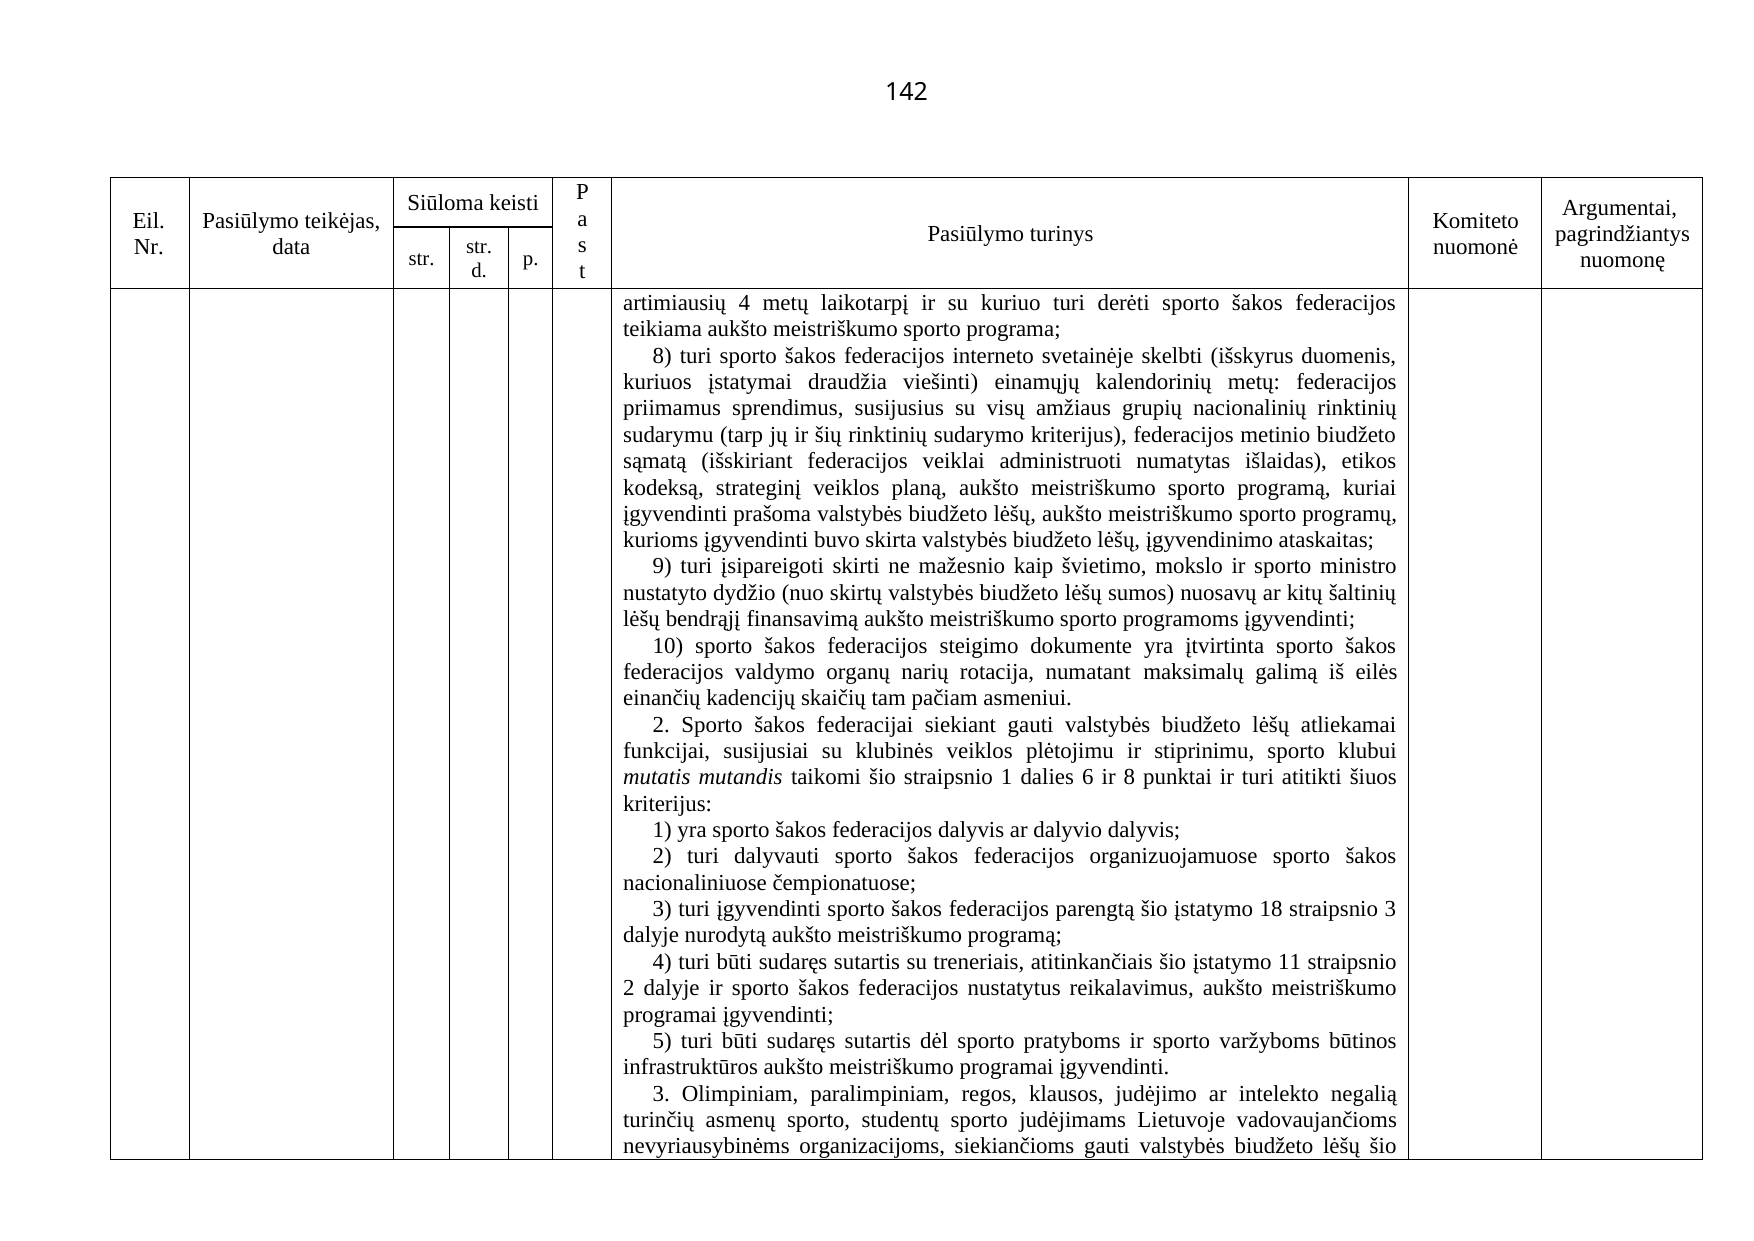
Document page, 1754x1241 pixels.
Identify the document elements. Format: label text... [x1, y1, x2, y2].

table_cell [553, 289, 611, 1159]
table_cell str. d. [450, 228, 508, 288]
table_header Komiteto nuomonė [1409, 178, 1541, 288]
table_cell artimiausių 4 metų laikotarpį ir su kuriuo turi derėti sporto šakos federacijos teikiama aukšto meistriškumo sporto programa; 8) turi sporto šakos federacijos interneto svetainėje skelbti (išskyrus duomenis, kuriuos įstatymai draudžia viešinti) einamųjų kalendorinių metų: federacijos priimamus sprendimus, susijusius su visų amžiaus grupių nacionalinių rinktinių sudarymu (tarp jų ir šių rinktinių sudarymo kriterijus), federacijos metinio biudžeto sąmatą (išskiriant federacijos veiklai administruoti numatytas išlaidas), etikos kodeksą, strateginį veiklos planą, aukšto meistriškumo sporto programą, kuriai įgyvendinti prašoma valstybės biudžeto lėšų, aukšto meistriškumo sporto programų, kurioms įgyvendinti buvo skirta valstybės biudžeto lėšų, įgyvendinimo ataskaitas; 9) turi įsipareigoti skirti ne mažesnio kaip švietimo, mokslo ir sporto ministro nustatyto dydžio (nuo skirtų valstybės biudžeto lėšų sumos) nuosavų ar kitų šaltinių lėšų bendrąjį finansavimą aukšto meistriškumo sporto programoms įgyvendinti; 10) sporto šakos federacijos steigimo dokumente yra įtvirtinta sporto šakos federacijos valdymo organų narių rotacija, numatant maksimalų galimą iš eilės einančių kadencijų skaičių tam pačiam asmeniui. 2. Sporto šakos federacijai siekiant gauti valstybės biudžeto lėšų atliekamai funkcijai, susijusiai su klubinės veiklos plėtojimu ir stiprinimu, sporto klubui mutatis mutandis taikomi šio straipsnio 1 dalies 6 ir 8 punktai ir turi atitikti šiuos kriterijus: 1) yra sporto šakos federacijos dalyvis ar dalyvio dalyvis; 2) turi dalyvauti sporto šakos federacijos organizuojamuose sporto šakos nacionaliniuose čempionatuose; 3) turi įgyvendinti sporto šakos federacijos parengtą šio įstatymo 18 straipsnio 3 dalyje nurodytą aukšto meistriškumo programą; 4) turi būti sudaręs sutartis su treneriais, atitinkančiais šio įstatymo 11 straipsnio 2 dalyje ir sporto šakos federacijos nustatytus reikalavimus, aukšto meistriškumo programai įgyvendinti; 5) turi būti sudaręs sutartis dėl sporto pratyboms ir sporto varžyboms būtinos infrastruktūros aukšto meistriškumo programai įgyvendinti. 3. Olimpiniam, paralimpiniam, regos, klausos, judėjimo ar intelekto negalią turinčių asmenų sporto, studentų sporto judėjimams Lietuvoje vadovaujančioms nevyriausybinėms organizacijoms, siekiančioms gauti valstybės biudžeto lėšų šio [612, 289, 1408, 1159]
table_header Pasiūlymo turinys [612, 178, 1408, 288]
table_cell [111, 289, 189, 1159]
table_header Eil. Nr. [111, 178, 189, 288]
table_cell [509, 289, 552, 1159]
table_header Pasiūlymo teikėjas, data [190, 178, 393, 288]
table_header Argumentai, pagrindžiantys nuomonę [1542, 178, 1702, 288]
table_cell [1409, 289, 1541, 1159]
table_cell str. [394, 228, 449, 288]
table_cell [450, 289, 508, 1159]
table_cell [394, 289, 449, 1159]
table_cell [1542, 289, 1702, 1159]
table_header Siūloma keisti [394, 178, 552, 226]
table_cell [190, 289, 393, 1159]
table_cell p. [509, 228, 552, 288]
table_header Pastabos [553, 178, 611, 288]
